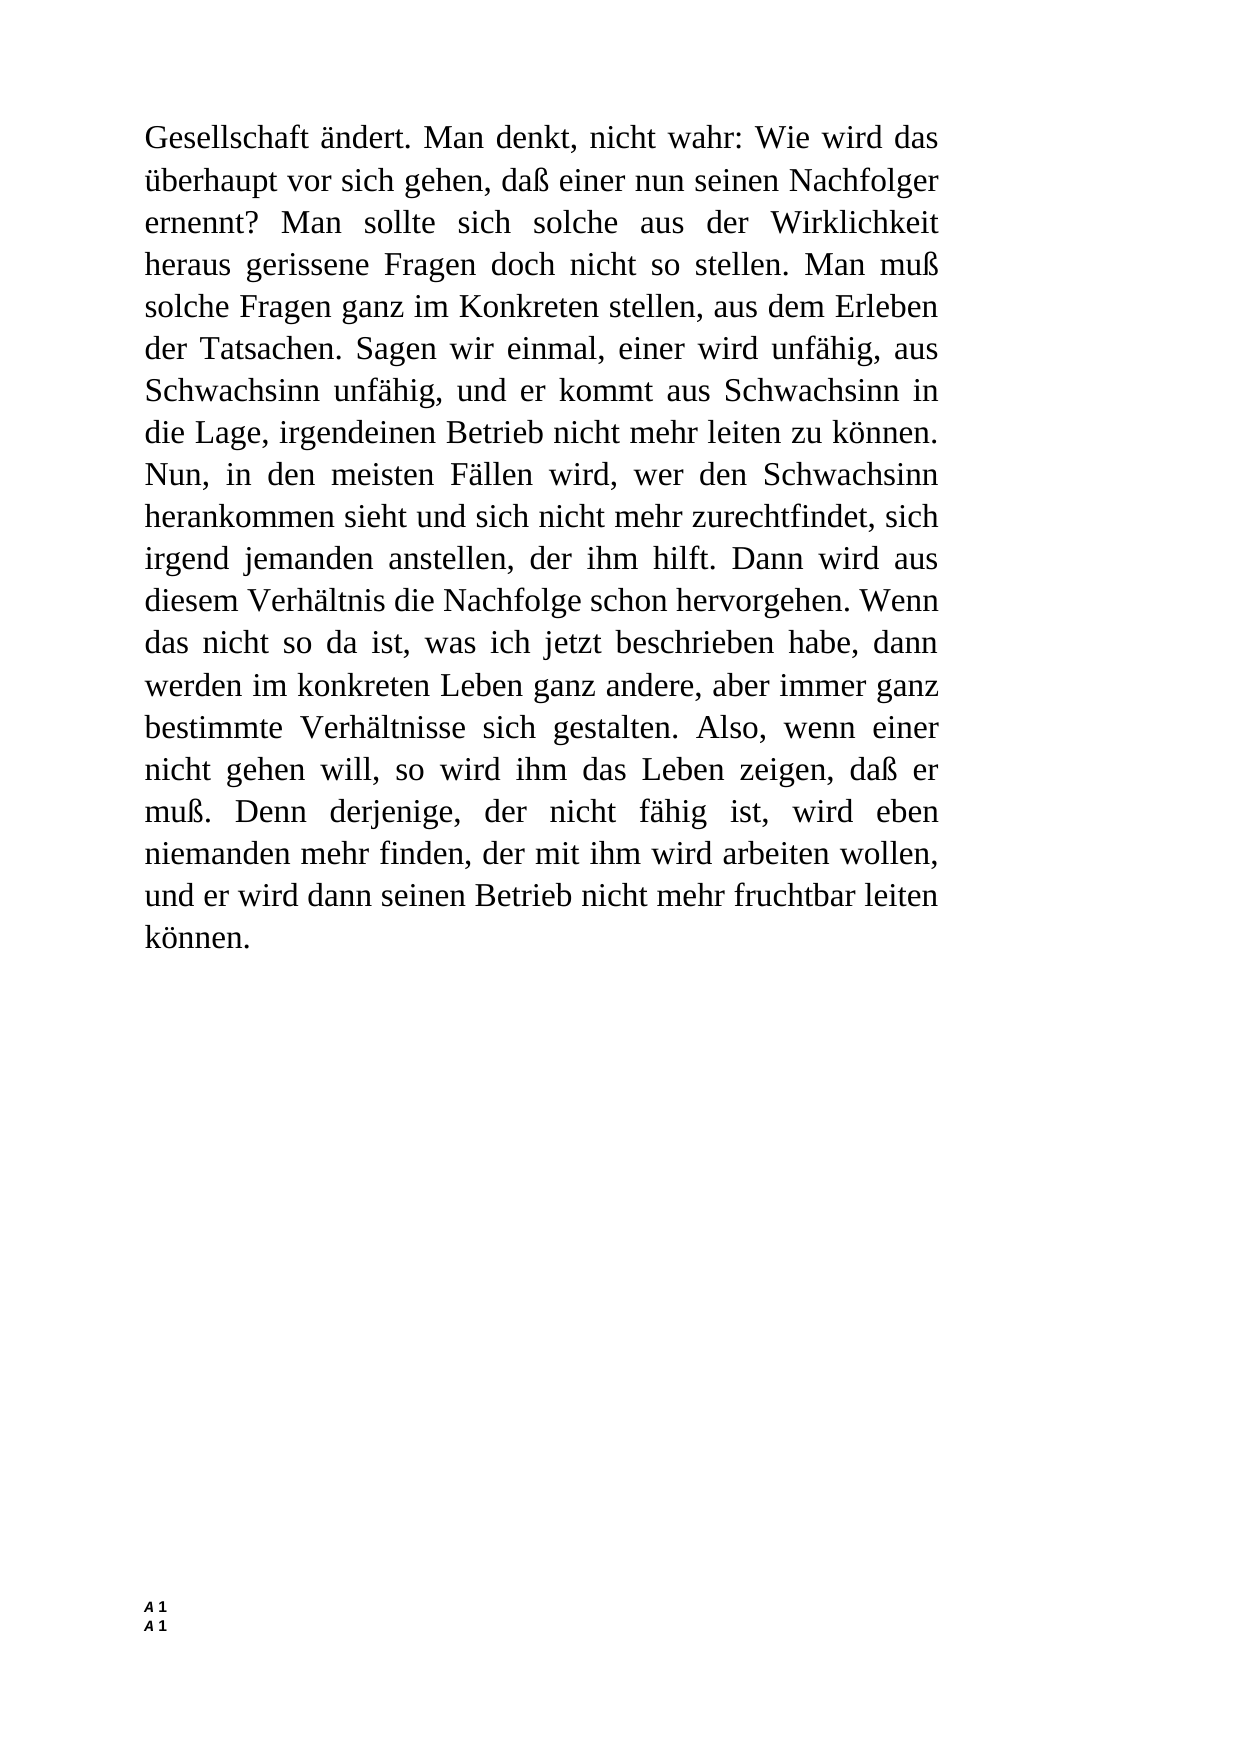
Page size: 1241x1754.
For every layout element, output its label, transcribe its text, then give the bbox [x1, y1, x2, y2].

text Gesellschaft ändert. Man denkt, nicht wahr: Wie wird das überhaupt vor sich gehen, daß einer nun seinen Nachfolger ernennt? Man sollte sich solche aus der Wirklichkeit heraus gerissene Fragen doch nicht so stellen. Man muß solche Fragen ganz im Konkreten stellen, aus dem Erleben der Tatsachen. Sagen wir einmal, einer wird unfähig, aus Schwachsinn unfähig, und er kommt aus Schwachsinn in die Lage, irgendeinen Betrieb nicht mehr leiten zu können. Nun, in den meisten Fällen wird, wer den Schwachsinn herankommen sieht und sich nicht mehr zurechtfindet, sich irgend jemanden anstellen, der ihm hilft. Dann wird aus diesem Verhältnis die Nachfolge schon hervorgehen. Wenn das nicht so da ist, was ich jetzt beschrieben habe, dann werden im konkreten Leben ganz andere, aber immer ganz bestimmte Verhältnisse sich gestalten. Also, wenn einer nicht gehen will, so wird ihm das Leben zeigen, daß er muß. Denn derjenige, der nicht fähig ist, wird eben niemanden mehr finden, der mit ihm wird arbeiten wollen, und er wird dann seinen Betrieb nicht mehr fruchtbar leiten können. [144, 118, 939, 956]
